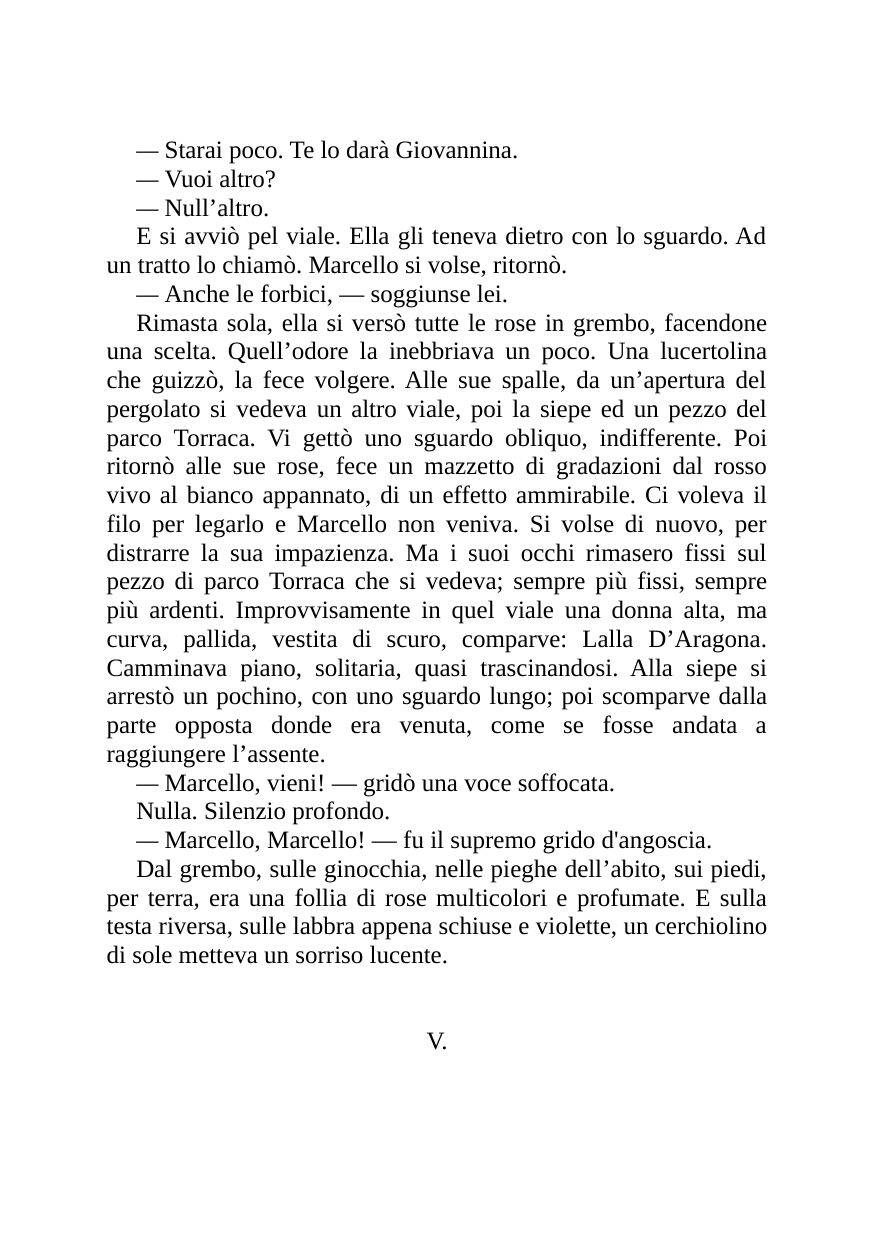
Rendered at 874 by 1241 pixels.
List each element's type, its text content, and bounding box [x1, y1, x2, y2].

text — Starai poco. Te lo darà Giovannina. [106, 135, 768, 164]
text — Null’altro. [106, 193, 768, 221]
text Dal grembo, sulle ginocchia, nelle pieghe dell’abito, sui piedi, per terra, era una follia di rose multicolori e profumate. E sulla testa riversa, sulle labbra appena schiuse e violette, un cerchiolino di sole metteva un sorriso lucente. [106, 854, 768, 969]
text — Anche le forbici, — soggiunse lei. [106, 279, 768, 308]
text Nulla. Silenzio profondo. [106, 796, 768, 825]
text — Vuoi altro? [106, 164, 768, 193]
text E si avviò pel viale. Ella gli teneva dietro con lo sguardo. Ad un tratto lo chiamò. Marcello si volse, ritornò. [106, 221, 768, 279]
text Rimasta sola, ella si versò tutte le rose in grembo, facendone una scelta. Quell’odore la inebbriava un poco. Una lucertolina che guizzò, la fece volgere. Alle sue spalle, da un’apertura del pergolato si vedeva un altro viale, poi la siepe ed un pezzo del parco Torraca. Vi gettò uno sguardo obliquo, indifferente. Poi ritornò alle sue rose, fece un mazzetto di gradazioni dal rosso vivo al bianco appannato, di un effetto ammirabile. Ci voleva il filo per legarlo e Marcello non veniva. Si volse di nuovo, per distrarre la sua impazienza. Ma i suoi occhi rimasero fissi sul pezzo di parco Torraca che si vedeva; sempre più fissi, sempre più ardenti. Improvvisamente in quel viale una donna alta, ma curva, pallida, vestita di scuro, comparve: Lalla D’Aragona. Camminava piano, solitaria, quasi trascinandosi. Alla siepe si arrestò un pochino, con uno sguardo lungo; poi scomparve dalla parte opposta donde era venuta, come se fosse andata a raggiungere l’assente. [106, 308, 768, 768]
text — Marcello, vieni! — gridò una voce soffocata. [106, 768, 768, 796]
text — Marcello, Marcello! — fu il supremo grido d'angoscia. [106, 825, 768, 854]
text V. [106, 1026, 768, 1055]
